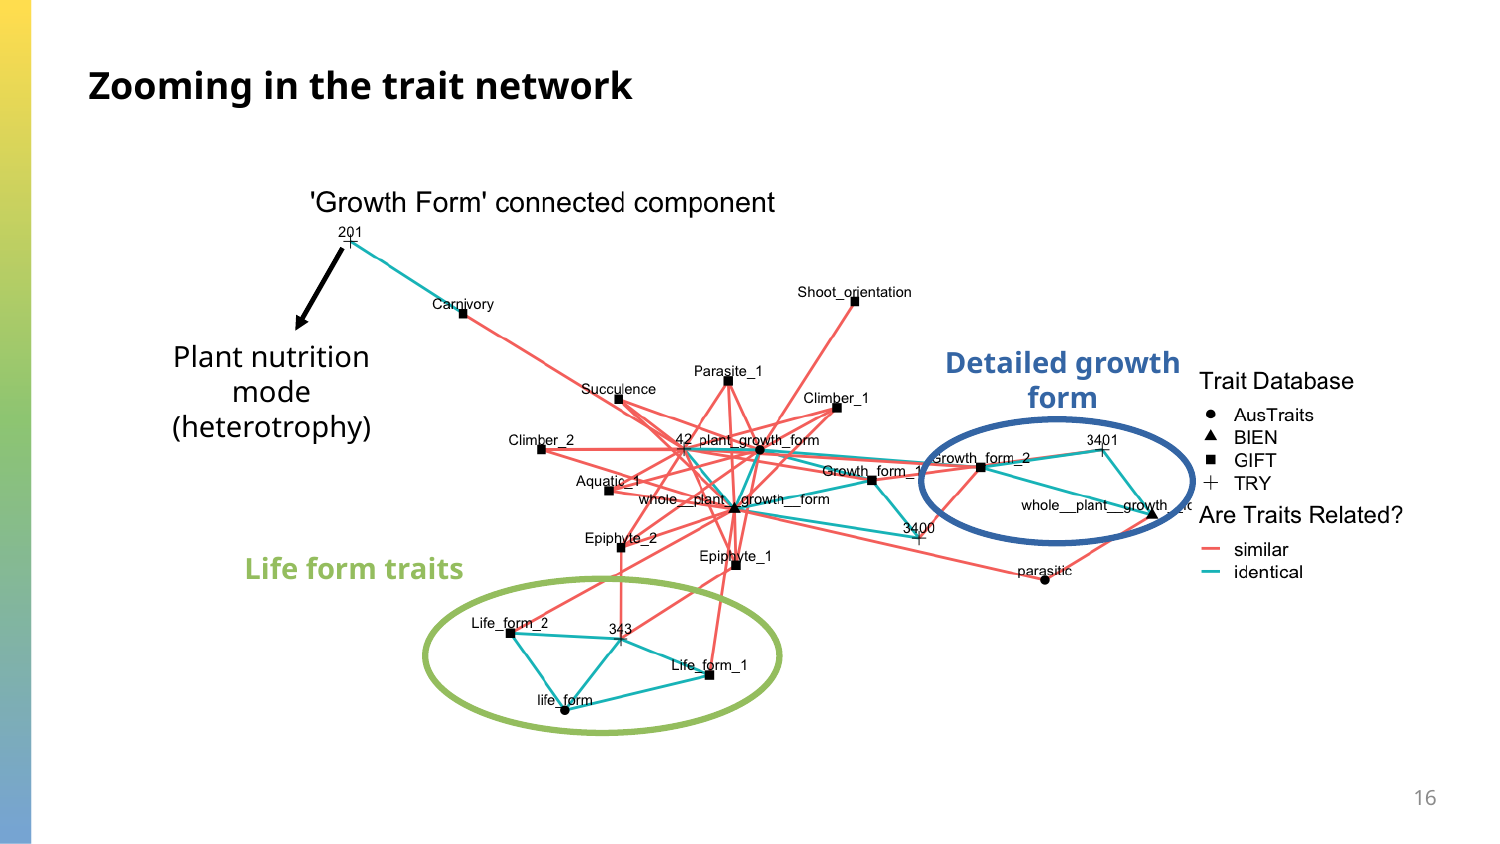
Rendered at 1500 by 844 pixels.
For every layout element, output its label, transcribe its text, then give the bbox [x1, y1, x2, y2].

text_box Plant nutrition mode (heterotrophy) [118, 330, 426, 461]
picture [0, 0, 1500, 844]
text_box Life form traits [200, 543, 508, 589]
text_box Detailed growth form [909, 336, 1217, 414]
text_box [1240, 767, 1437, 813]
text_box Zooming in the trait network [88, 61, 1441, 156]
